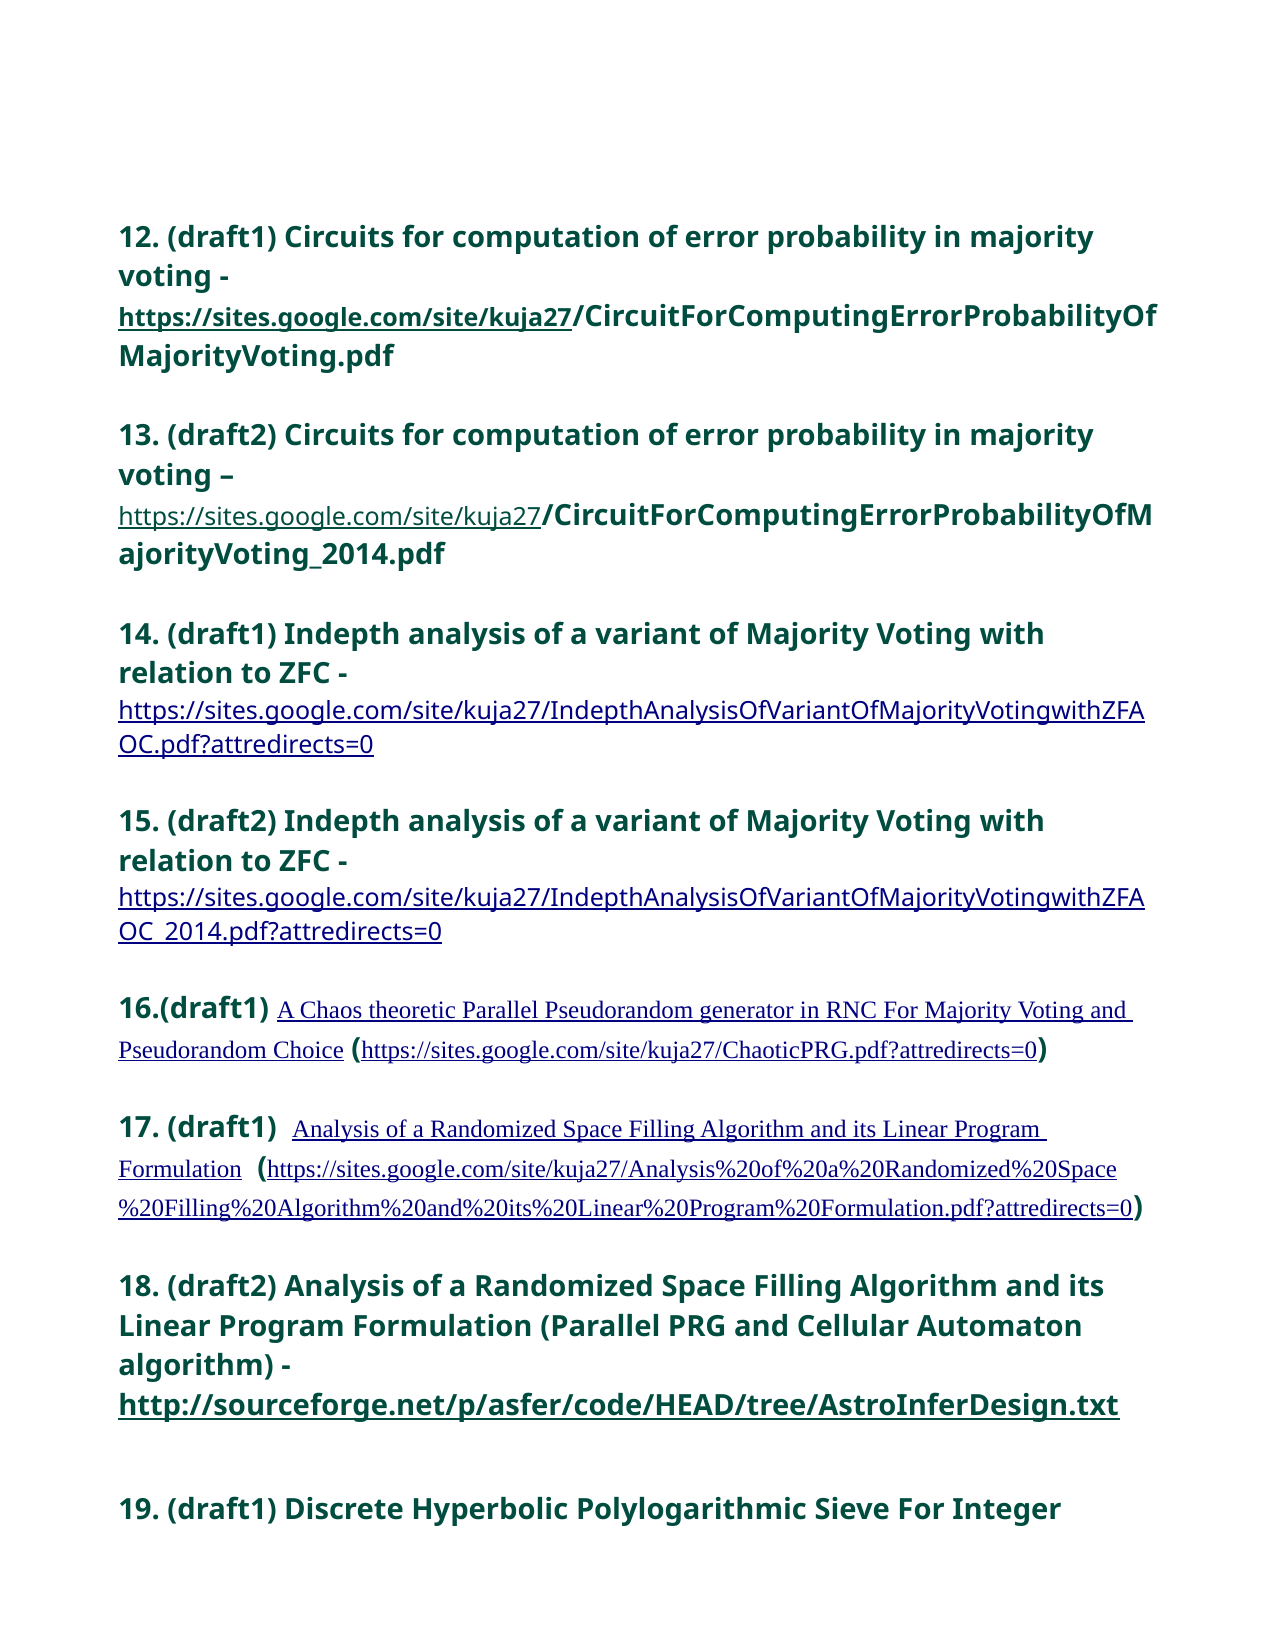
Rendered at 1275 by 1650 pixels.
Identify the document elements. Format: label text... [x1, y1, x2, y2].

text 19. (draft1) Discrete Hyperbolic Polylogarithmic Sieve For Integer [118, 1488, 1157, 1528]
text 16.(draft1) A Chaos theoretic Parallel Pseudorandom generator in RNC For Majority Voting and Pseudorandom Choice (https://sites.google.com/site/kuja27/ChaoticPRG.pdf?attredirects=0) [118, 987, 1157, 1067]
text 15. (draft2) Indepth analysis of a variant of Majority Voting with relation to ZFC - https://sites.google.com/site/kuja27/IndepthAnalysisOfVariantOfMajorityVotingwithZFAOC_2014.pdf?attredirects=0 [118, 800, 1157, 948]
text 12. (draft1) Circuits for computation of error probability in majority voting - https://sites.google.com/site/kuja27/CircuitForComputingErrorProbabilityOfMajorityVoting.pdf [118, 216, 1157, 375]
text 17. (draft1) Analysis of a Randomized Space Filling Algorithm and its Linear Program Formulation (https://sites.google.com/site/kuja27/Analysis%20of%20a%20Randomized%20Space%20Filling%20Algorithm%20and%20its%20Linear%20Program%20Formulation.pdf?attredirects=0) [118, 1106, 1157, 1225]
text 13. (draft2) Circuits for computation of error probability in majority voting – https://sites.google.com/site/kuja27/CircuitForComputingErrorProbabilityOfMajorityVoting_2014.pdf [118, 414, 1157, 573]
text 18. (draft2) Analysis of a Randomized Space Filling Algorithm and its Linear Program Formulation (Parallel PRG and Cellular Automaton algorithm) - http://sourceforge.net/p/asfer/code/HEAD/tree/AstroInferDesign.txt [118, 1265, 1157, 1424]
text 14. (draft1) Indepth analysis of a variant of Majority Voting with relation to ZFC - https://sites.google.com/site/kuja27/IndepthAnalysisOfVariantOfMajorityVotingwithZFAOC.pdf?attredirects=0 [118, 613, 1157, 760]
